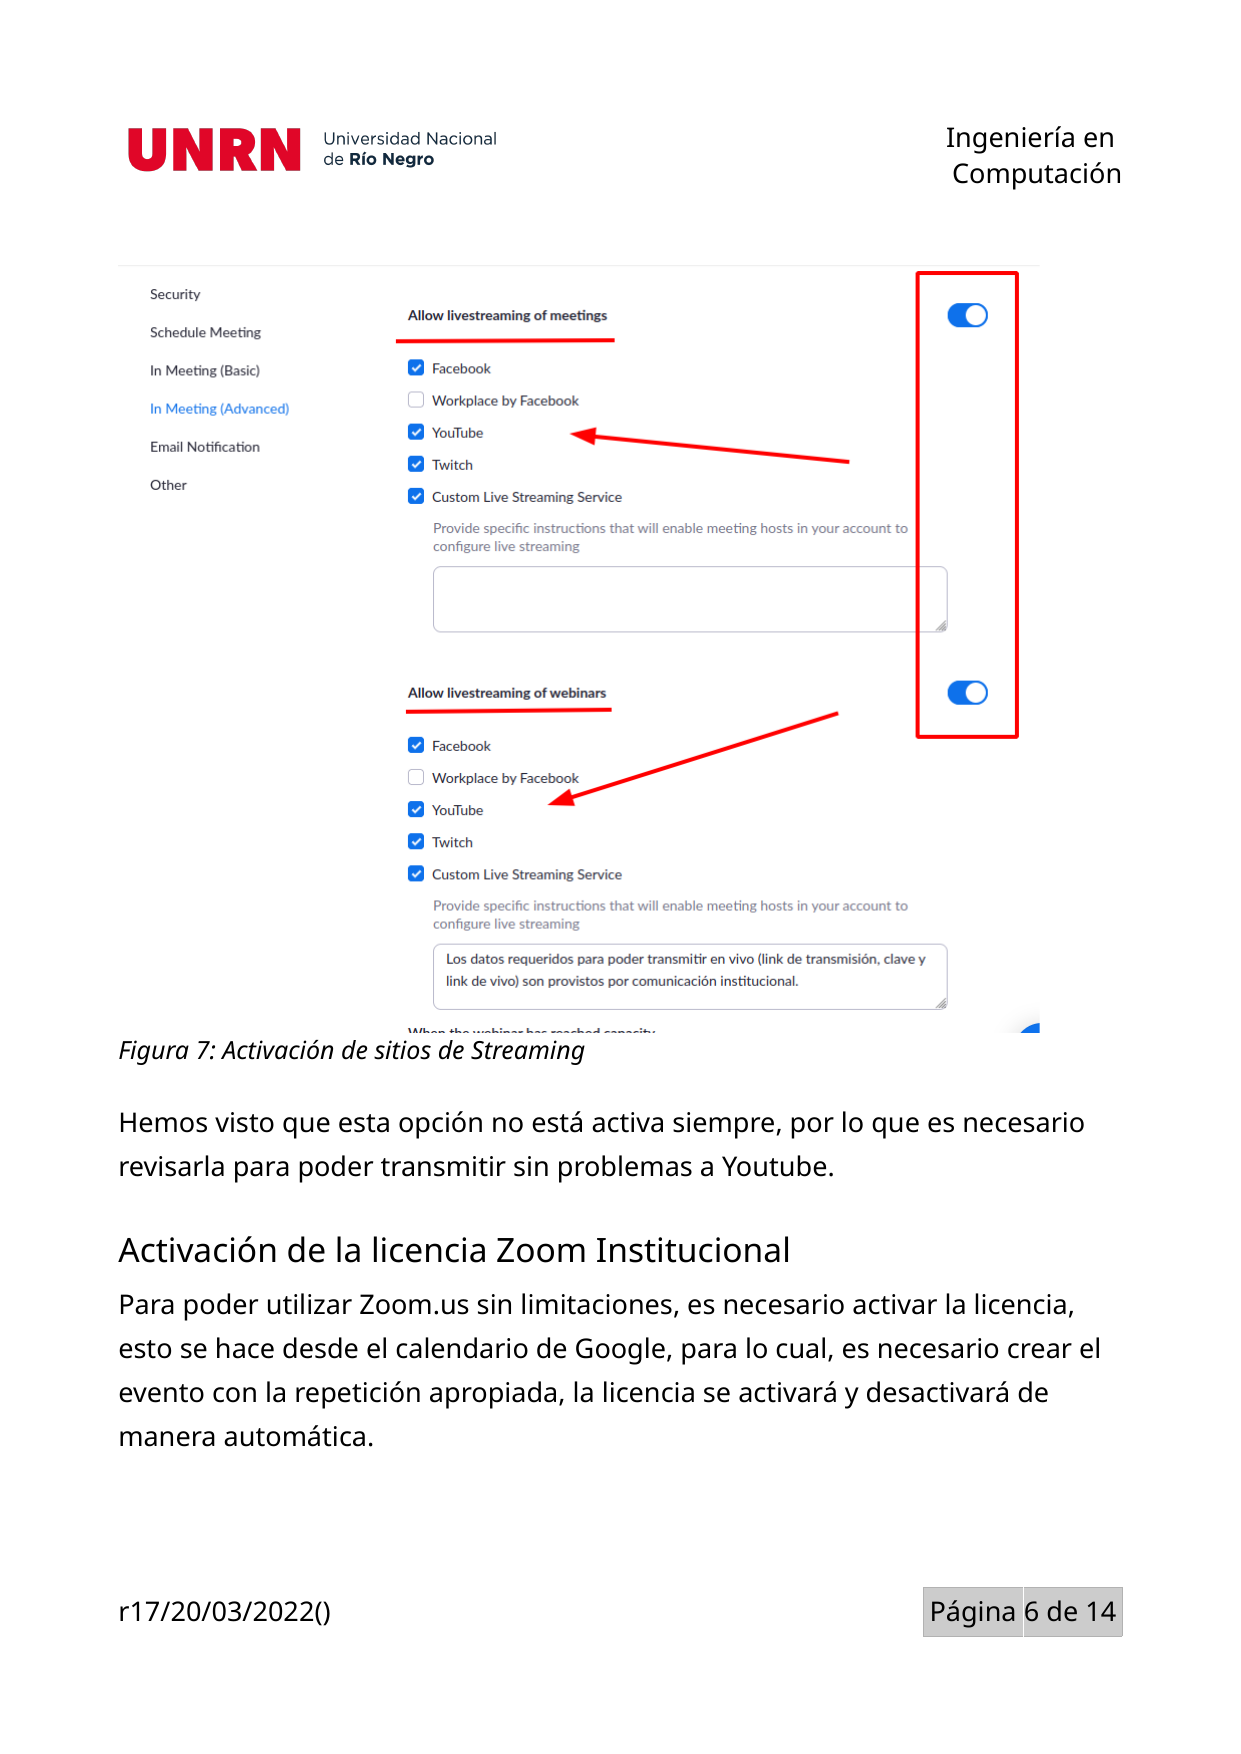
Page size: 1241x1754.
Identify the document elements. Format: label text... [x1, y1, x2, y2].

text Figura 7: Activación de sitios de Streaming [118, 1033, 1039, 1066]
text Hemos visto que esta opción no está activa siempre, por lo que es necesario revisarla para poder transmitir sin problemas a Youtube. [118, 221, 1122, 1184]
picture [118, 118, 505, 180]
picture [118, 265, 1040, 1033]
text Para poder utilizar Zoom.us sin limitaciones, es necesario activar la licencia, esto se hace desde el calendario de Google, para lo cual, es necesario crear el evento con la repetición apropiada, la licencia se activará y desactivará de manera automática. [118, 1285, 1122, 1454]
subtitle Activación de la licencia Zoom Institucional [118, 1227, 1122, 1273]
